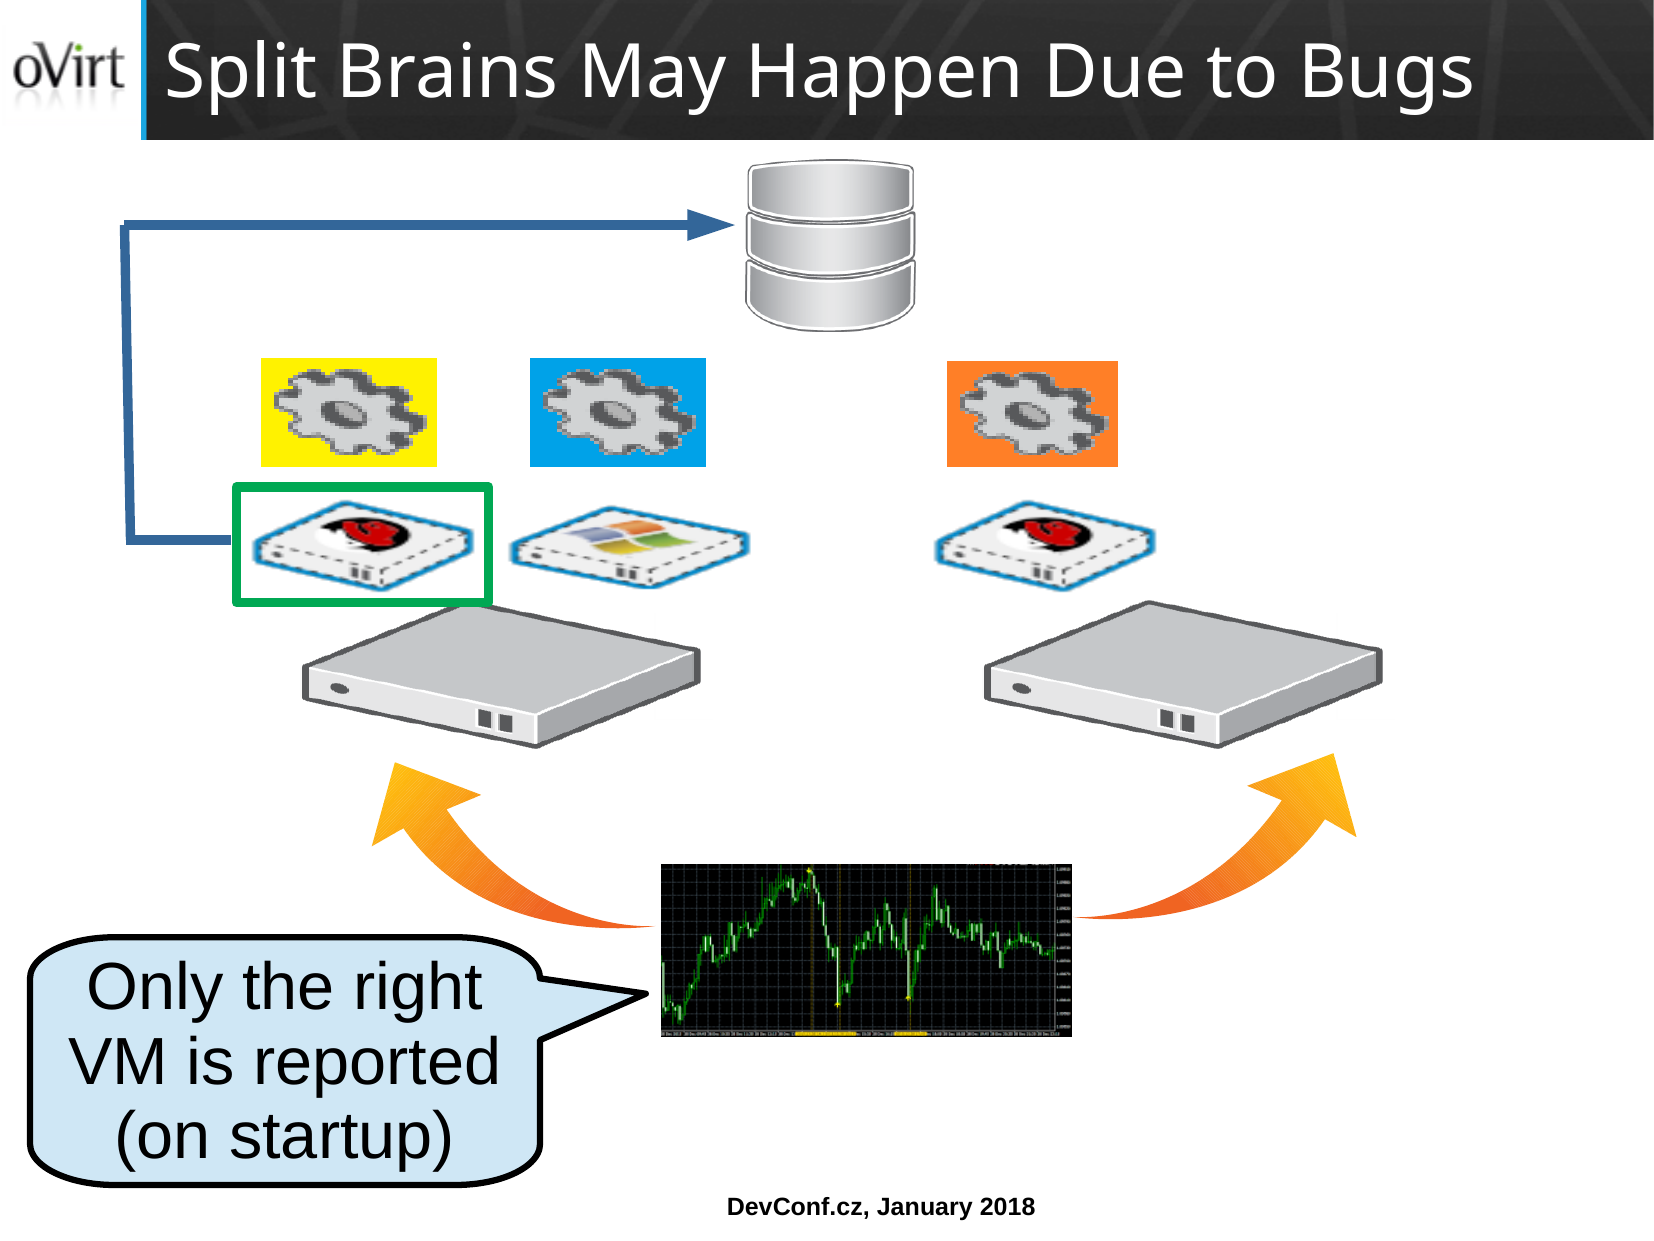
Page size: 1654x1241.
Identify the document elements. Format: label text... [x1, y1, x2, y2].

picture [241, 491, 484, 598]
picture [745, 159, 916, 332]
picture [0, 0, 1654, 140]
picture [261, 485, 764, 758]
picture [261, 358, 437, 467]
picture [947, 361, 1118, 467]
picture [544, 370, 695, 454]
title Split Brains May Happen Due to Bugs [164, 11, 1653, 126]
text_box Only the right VM is reported (on startup) [30, 937, 646, 1186]
picture [661, 491, 1432, 1037]
picture [369, 760, 658, 933]
